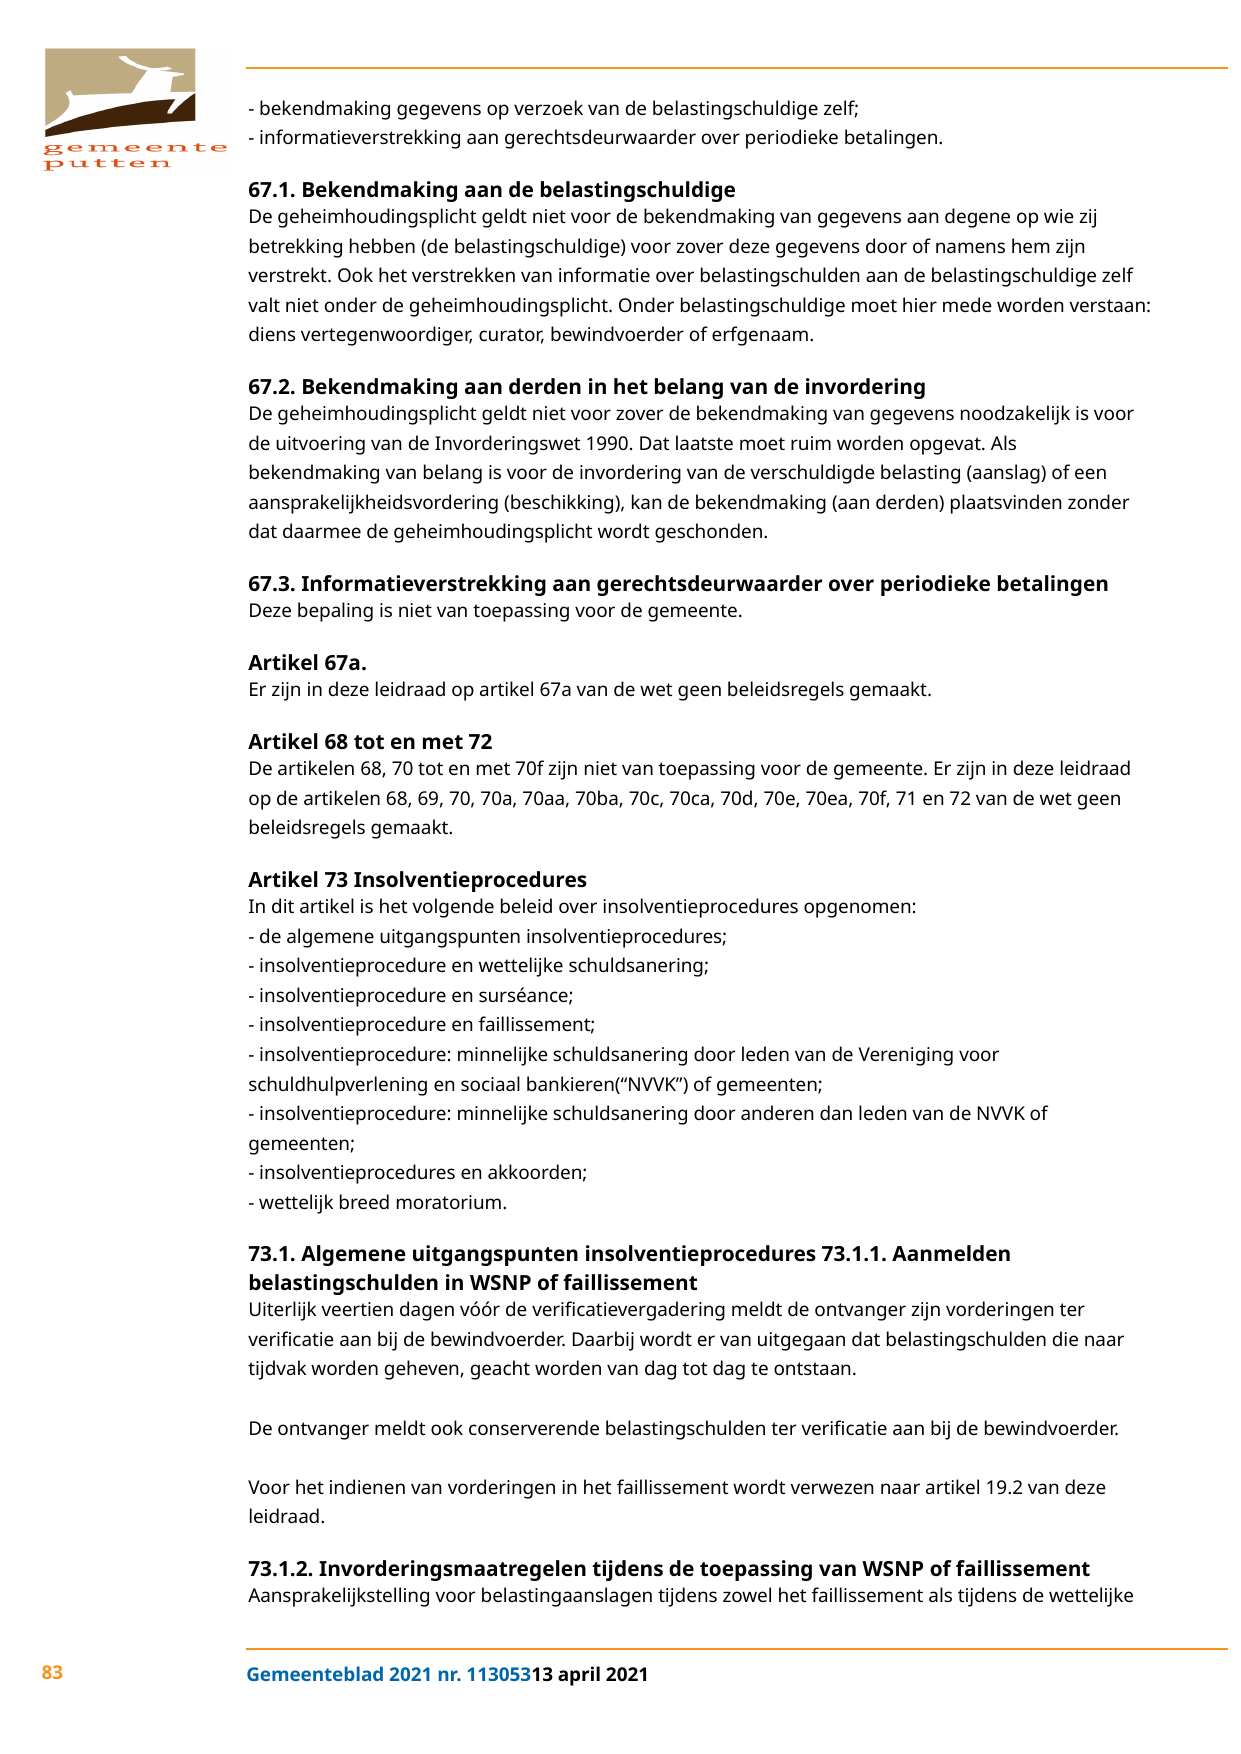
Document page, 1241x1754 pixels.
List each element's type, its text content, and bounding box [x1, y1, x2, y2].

text 73.1.2. Invorderingsmaatregelen tijdens de toepassing van WSNP of faillissement [248, 1554, 1152, 1582]
text De geheimhoudingsplicht geldt niet voor zover de bekendmaking van gegevens noodzakelijk is voor de uitvoering van de Invorderingswet 1990. Dat laatste moet ruim worden opgevat. Als bekendmaking van belang is voor de invordering van de verschuldigde belasting (aanslag) of een aansprakelijkheidsvordering (beschikking), kan de bekendmaking (aan derden) plaatsvinden zonder dat daarmee de geheimhoudingsplicht wordt geschonden. [248, 400, 1152, 544]
text - de algemene uitgangspunten insolventieprocedures; [248, 923, 1152, 949]
text Artikel 68 tot en met 72 [248, 727, 1152, 755]
text 67.1. Bekendmaking aan de belastingschuldige [248, 175, 1152, 203]
text De geheimhoudingsplicht geldt niet voor de bekendmaking van gegevens aan degene op wie zij betrekking hebben (de belastingschuldige) voor zover deze gegevens door of namens hem zijn verstrekt. Ook het verstrekken van informatie over belastingschulden aan de belastingschuldige zelf valt niet onder de geheimhoudingsplicht. Onder belastingschuldige moet hier mede worden verstaan: diens vertegenwoordiger, curator, bewindvoerder of erfgenaam. [248, 203, 1152, 347]
text 67.2. Bekendmaking aan derden in het belang van de invordering [248, 372, 1152, 400]
text Deze bepaling is niet van toepassing voor de gemeente. [248, 598, 1152, 623]
text Er zijn in deze leidraad op artikel 67a van de wet geen beleidsregels gemaakt. [248, 676, 1152, 702]
text In dit artikel is het volgende beleid over insolventieprocedures opgenomen: [248, 893, 1152, 919]
text - insolventieprocedure en faillissement; [248, 1012, 1152, 1037]
text - insolventieprocedure en surséance; [248, 982, 1152, 1008]
text 67.3. Informatieverstrekking aan gerechtsdeurwaarder over periodieke betalingen [248, 569, 1152, 598]
text - insolventieprocedure: minnelijke schuldsanering door anderen dan leden van de NVVK of gemeenten; [248, 1100, 1152, 1156]
text - insolventieprocedures en akkoorden; [248, 1159, 1152, 1185]
text Artikel 73 Insolventieprocedures [248, 865, 1152, 893]
picture [41, 47, 231, 172]
text - insolventieprocedure en wettelijke schuldsanering; [248, 952, 1152, 978]
text - bekendmaking gegevens op verzoek van de belastingschuldige zelf; [248, 95, 1152, 121]
text Voor het indienen van vorderingen in het faillissement wordt verwezen naar artikel 19.2 van deze leidraad. [248, 1474, 1152, 1529]
text - wettelijk breed moratorium. [248, 1189, 1152, 1215]
text De ontvanger meldt ook conserverende belastingschulden ter verificatie aan bij de bewindvoerder. [248, 1415, 1152, 1441]
text De artikelen 68, 70 tot en met 70f zijn niet van toepassing voor de gemeente. Er zijn in deze leidraad op de artikelen 68, 69, 70, 70a, 70aa, 70ba, 70c, 70ca, 70d, 70e, 70ea, 70f, 71 en 72 van de wet geen beleidsregels gemaakt. [248, 755, 1152, 840]
text Aansprakelijkstelling voor belastingaanslagen tijdens zowel het faillissement als tijdens de wettelijke [248, 1582, 1152, 1608]
text Uiterlijk veertien dagen vóór de verificatievergadering meldt de ontvanger zijn vorderingen ter verificatie aan bij de bewindvoerder. Daarbij wordt er van uitgegaan dat belastingschulden die naar tijdvak worden geheven, geacht worden van dag tot dag te ontstaan. [248, 1296, 1152, 1381]
text Artikel 67a. [248, 648, 1152, 676]
text - insolventieprocedure: minnelijke schuldsanering door leden van de Vereniging voor schuldhulpverlening en sociaal bankieren(“NVVK”) of gemeenten; [248, 1041, 1152, 1097]
text - informatieverstrekking aan gerechtsdeurwaarder over periodieke betalingen. [248, 124, 1152, 150]
text 73.1. Algemene uitgangspunten insolventieprocedures 73.1.1. Aanmelden belastingschulden in WSNP of faillissement [248, 1239, 1152, 1296]
